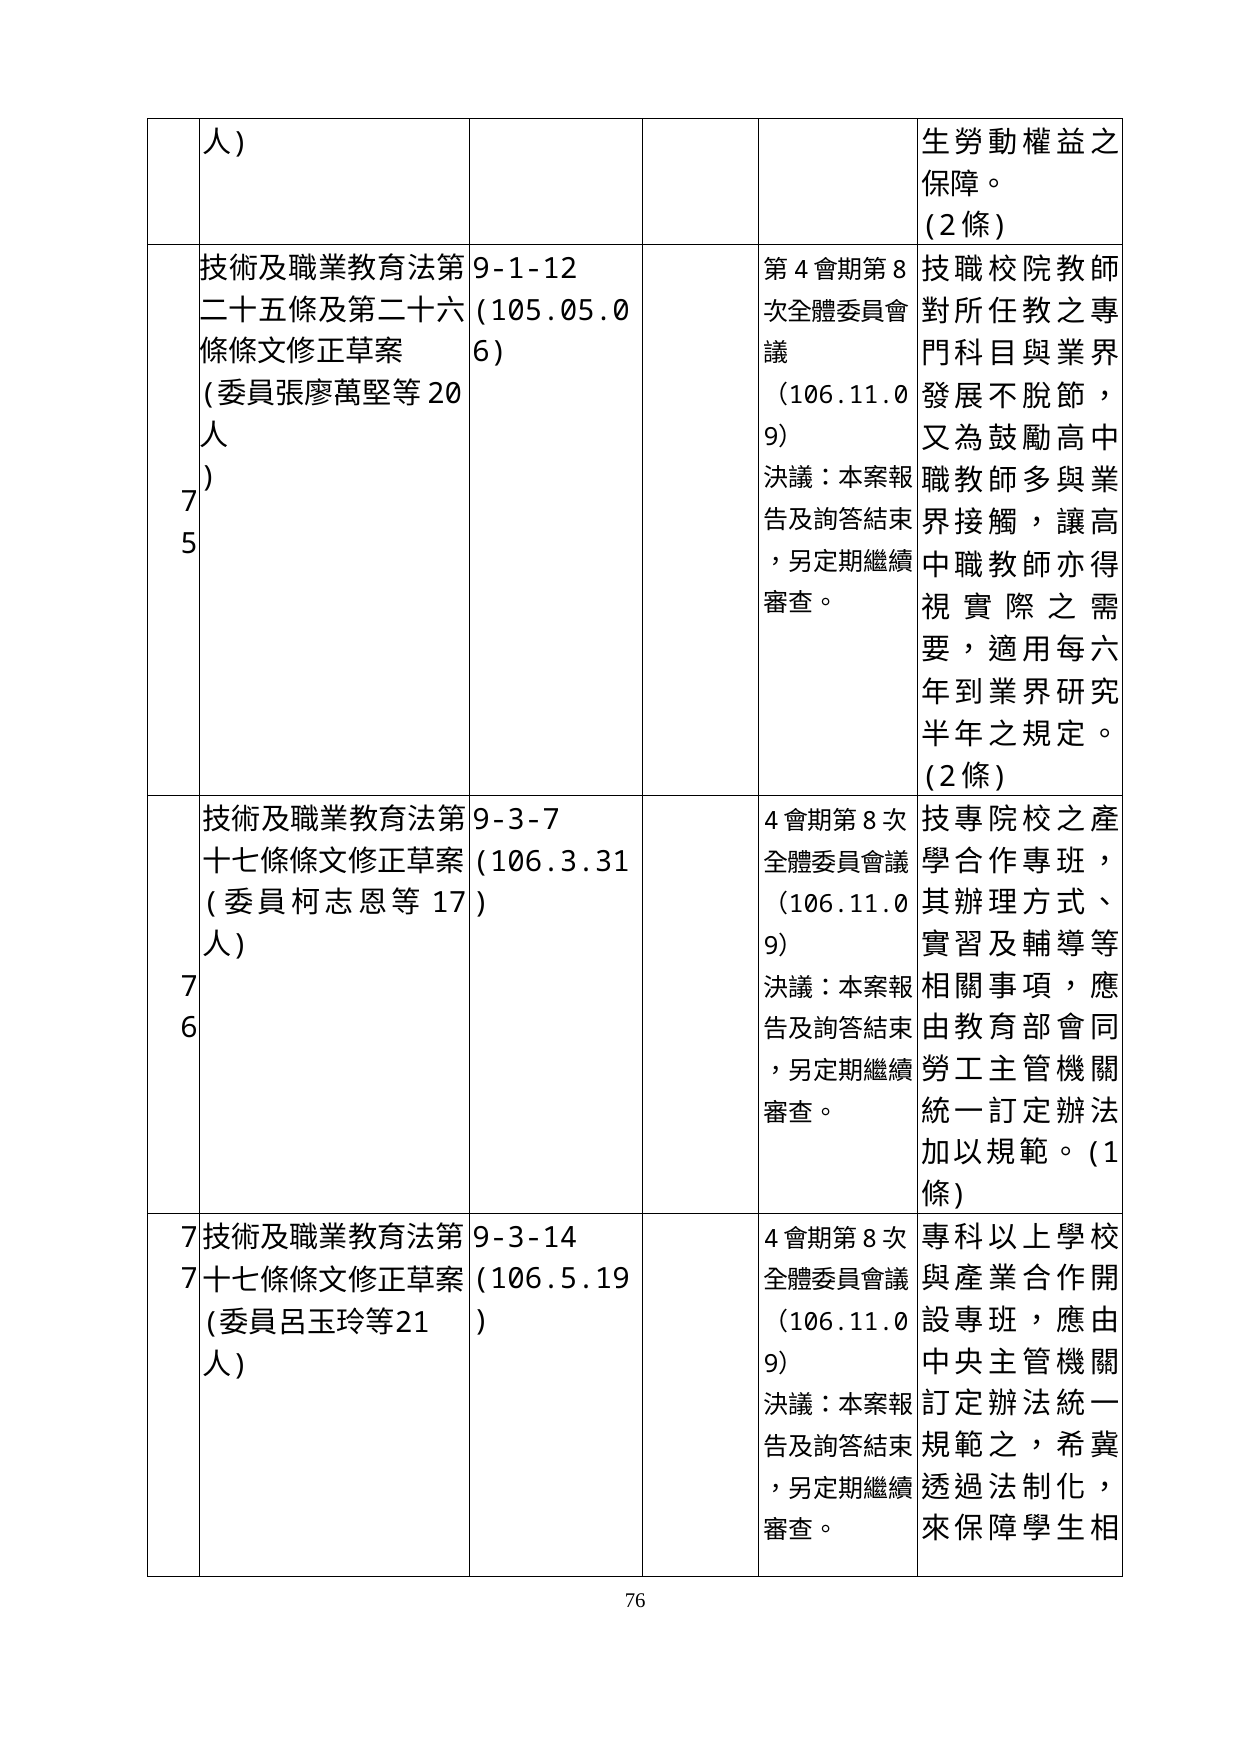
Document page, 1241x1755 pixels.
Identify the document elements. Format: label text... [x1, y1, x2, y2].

table_cell 技職校院教師對所任教之專門科目與業界發展不脫節，又為鼓勵高中職教師多與業界接觸，讓高中職教師亦得視實際之需要，適用每六年到業界研究半年之規定。(2條) [918, 245, 1122, 795]
table_cell [643, 119, 758, 244]
table_cell [643, 1214, 758, 1576]
table_cell [759, 119, 917, 244]
table_cell 技術及職業教育法第二十五條及第二十六條條文修正草案 (委員張廖萬堅等20人 ) [200, 245, 469, 795]
table_cell [148, 245, 199, 795]
table_cell 技術及職業教育法第十七條條文修正草案 (委員呂玉玲等21人) [200, 1214, 469, 1576]
table_cell 第4會期第8次全體委員會議（106.11.09） 決議：本案報告及詢答結束 ，另定期繼續審查。 [759, 245, 917, 795]
table_cell 技專院校之產學合作專班，其辦理方式、實習及輔導等相關事項，應由教育部會同勞工主管機關統一訂定辦法加以規範。(1條) [918, 796, 1122, 1213]
table_cell [148, 119, 199, 244]
table_cell 9-3-7 (106.3.31) [470, 796, 642, 1213]
table_cell 技術及職業教育法第十七條條文修正草案 (委員柯志恩等17人) [200, 796, 469, 1213]
table_cell 專科以上學校與產業合作開設專班，應由中央主管機關訂定辦法統一規範之，希冀透過法制化，來保障學生相 [918, 1214, 1122, 1576]
table_cell 人) [200, 119, 469, 244]
table_cell 9-3-14 (106.5.19) [470, 1214, 642, 1576]
table_cell 9-1-12 (105.05.06) [470, 245, 642, 795]
table_cell 4會期第8次全體委員會議（106.11.09） 決議：本案報告及詢答結束 ，另定期繼續審查。 [759, 1214, 917, 1576]
table_cell [643, 796, 758, 1213]
table_cell 4會期第8次全體委員會議（106.11.09） 決議：本案報告及詢答結束 ，另定期繼續審查。 [759, 796, 917, 1213]
table_cell [148, 1214, 199, 1576]
table_cell [643, 245, 758, 795]
table_cell 生勞動權益之保障。 (2條) [918, 119, 1122, 244]
table_cell [470, 119, 642, 244]
table_cell [148, 796, 199, 1213]
